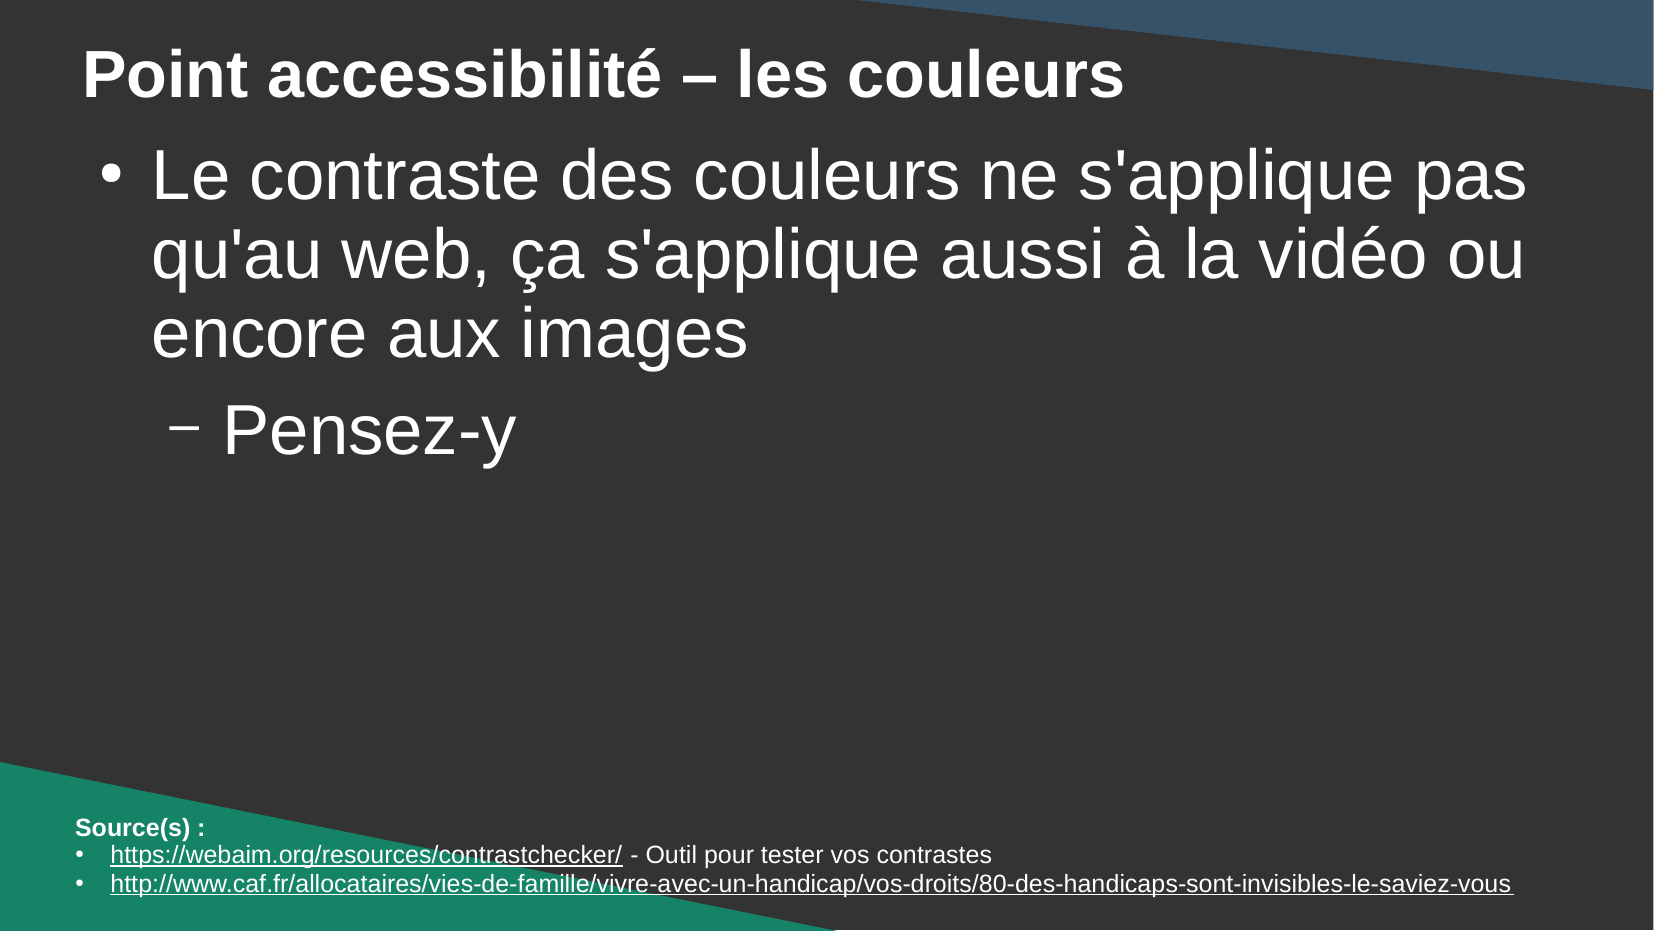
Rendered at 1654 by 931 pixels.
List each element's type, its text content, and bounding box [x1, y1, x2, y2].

list Le contraste des couleurs ne s'applique pas qu'au web, ça s'applique aussi à la vidéo ou encore aux images Pensez-y [80, 135, 1605, 745]
text_box [0, 762, 213, 931]
text_box [856, 0, 1654, 91]
title Point accessibilité – les couleurs [82, 37, 1571, 122]
text_box Source(s) : https://webaim.org/resources/contrastchecker/ - Outil pour tester vos contrastes http://www.caf.fr/allocataires/vies-de-famille/vivre-avec-un-handicap/vos-droits/80-des-handicaps-sont-invisibles-le-saviez-vous [60, 805, 1546, 931]
